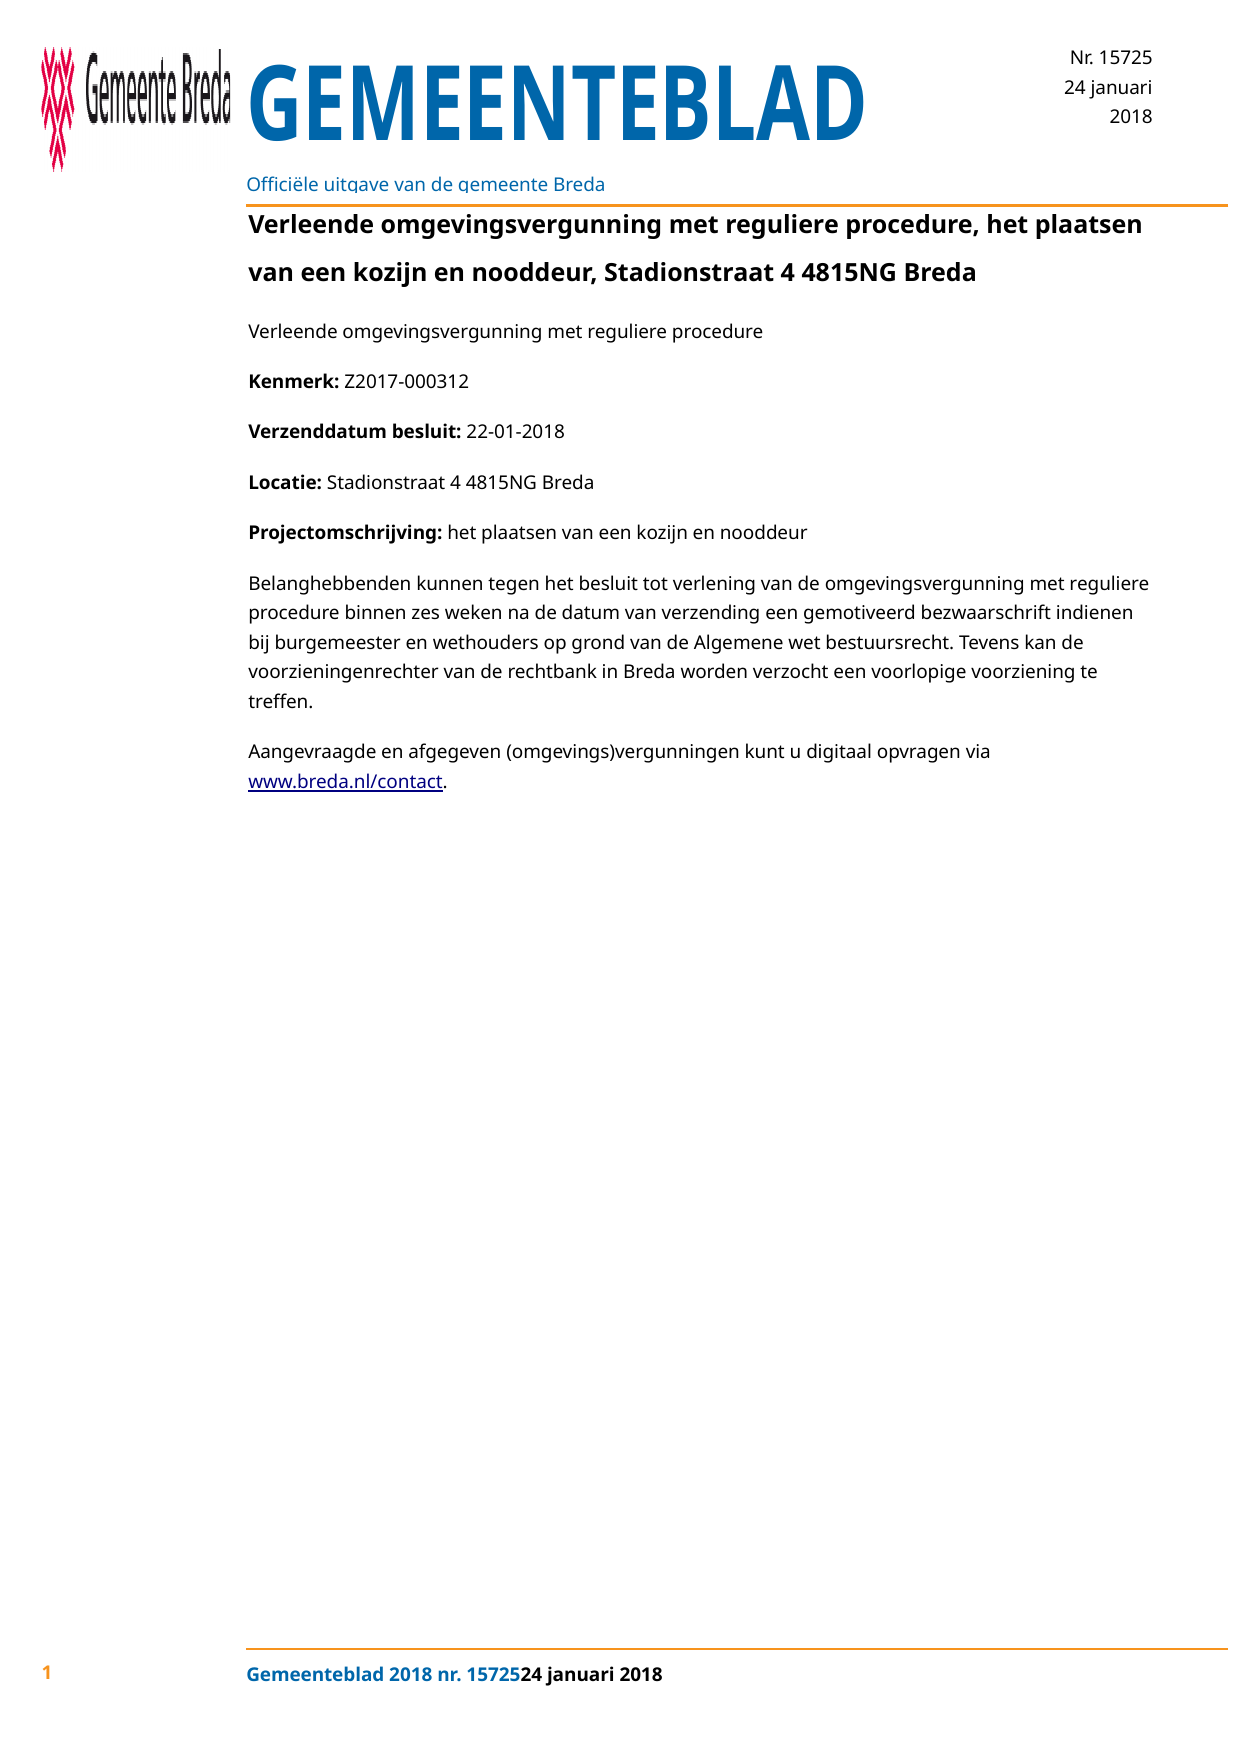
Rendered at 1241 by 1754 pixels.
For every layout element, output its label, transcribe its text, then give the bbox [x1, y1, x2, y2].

text Projectomschrijving: het plaatsen van een kozijn en nooddeur [248, 519, 1152, 545]
text Verleende omgevingsvergunning met reguliere procedure, het plaatsen van een kozijn en nooddeur, Stadionstraat 4 4815NG Breda [248, 207, 1152, 288]
text Locatie: Stadionstraat 4 4815NG Breda [248, 469, 1152, 495]
text Aangevraagde en afgegeven (omgevings)vergunningen kunt u digitaal opvragen via www.breda.nl/contact. [248, 739, 1152, 794]
text Verzenddatum besluit: 22-01-2018 [248, 419, 1152, 444]
text Verleende omgevingsvergunning met reguliere procedure [248, 318, 1152, 344]
text Kenmerk: Z2017-000312 [248, 368, 1152, 394]
text Belanghebbenden kunnen tegen het besluit tot verlening van de omgevingsvergunning met reguliere procedure binnen zes weken na de datum van verzending een gemotiveerd bezwaarschrift indienen bij burgemeester en wethouders op grond van de Algemene wet bestuursrecht. Tevens kan de voorzieningenrechter van de rechtbank in Breda worden verzocht een voorlopige voorziening te treffen. [248, 570, 1152, 714]
picture [41, 47, 231, 172]
